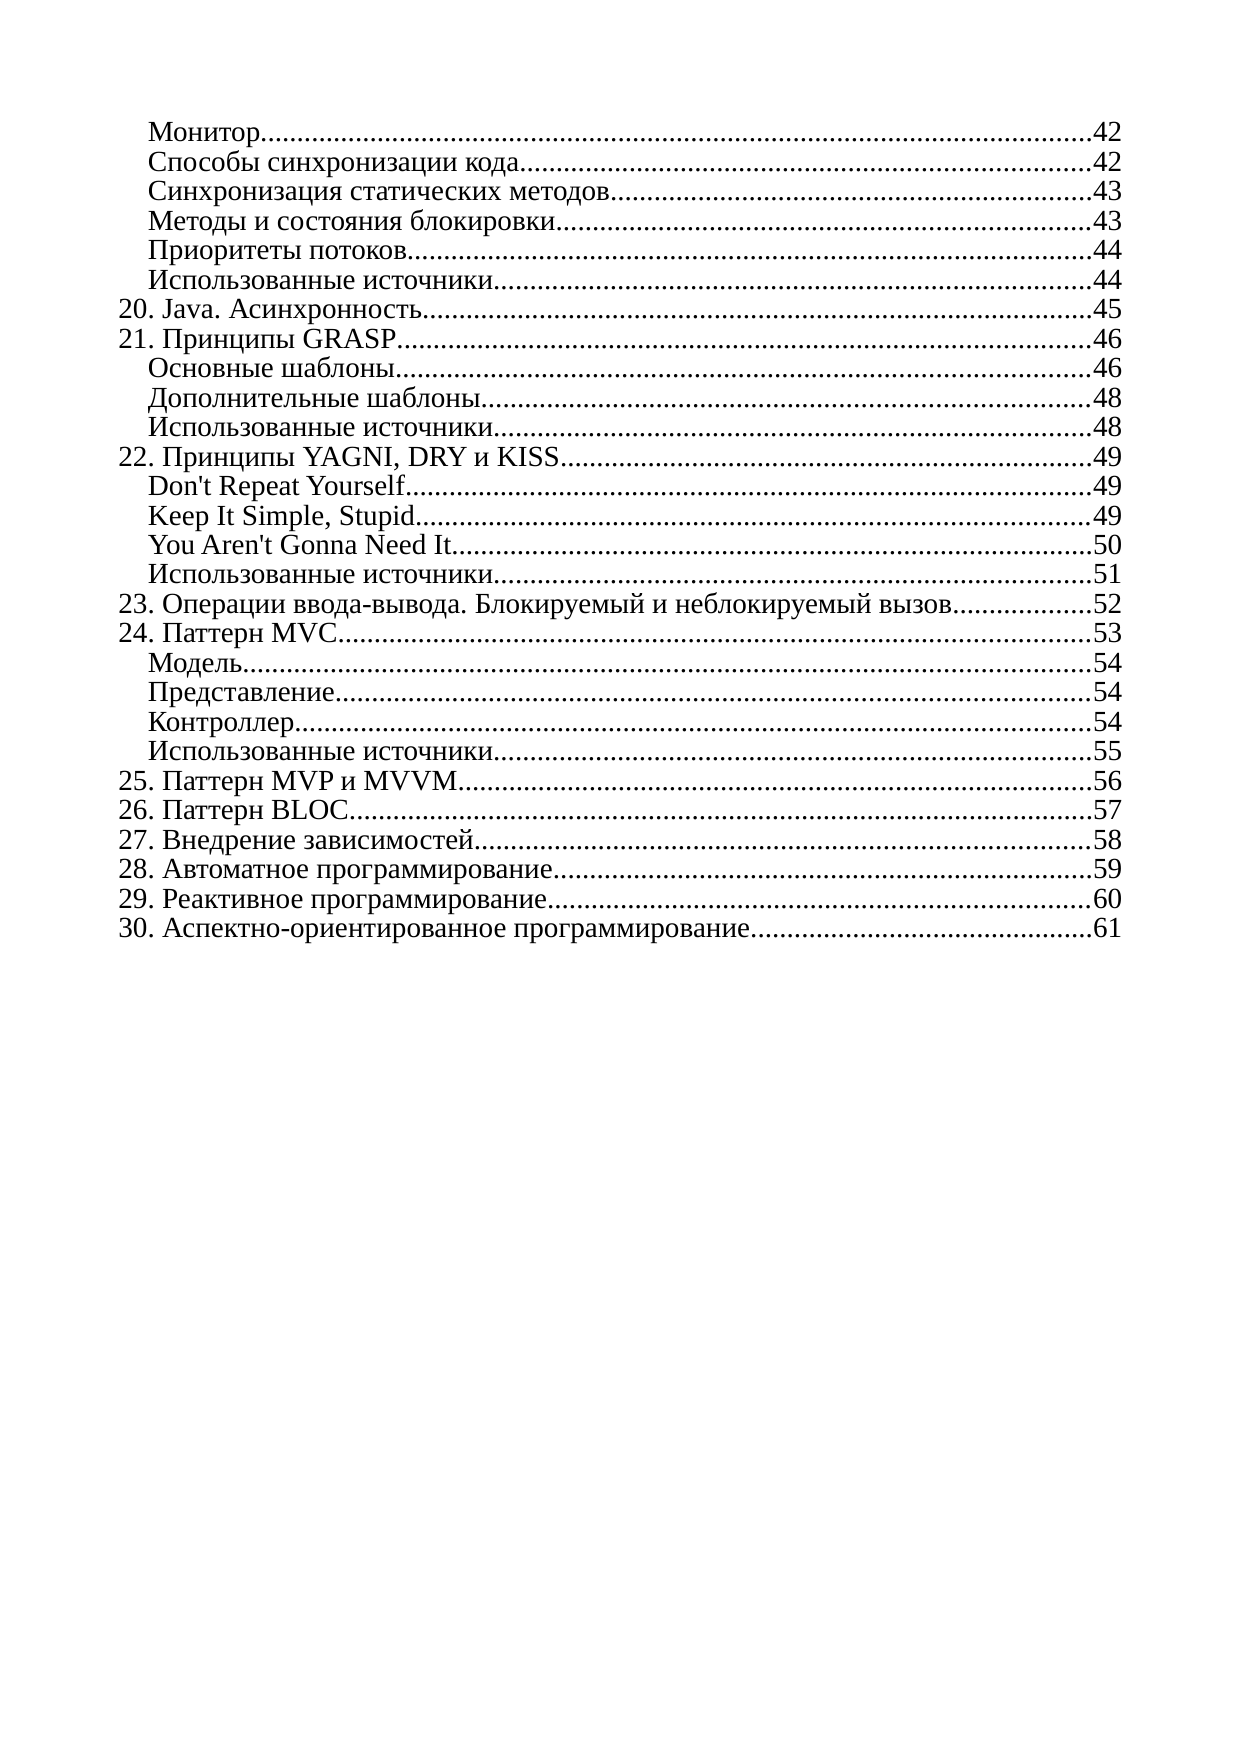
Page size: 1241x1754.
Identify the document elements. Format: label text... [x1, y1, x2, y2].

text 21. Принципы GRASP 46 [118, 324, 1122, 354]
text Дополнительные шаблоны 48 [148, 383, 1122, 413]
text 24. Паттерн MVC 53 [118, 619, 1122, 649]
text Основные шаблоны 46 [148, 354, 1122, 383]
text Don't Repeat Yourself 49 [148, 472, 1122, 501]
text 25. Паттерн MVP и MVVM 56 [118, 767, 1122, 796]
text 22. Принципы YAGNI, DRY и KISS 49 [118, 442, 1122, 472]
text 29. Реактивное программирование 60 [118, 884, 1122, 914]
text Использованные источники 48 [148, 413, 1122, 442]
text Keep It Simple, Stupid 49 [148, 501, 1122, 531]
text Модель 54 [148, 649, 1122, 678]
text Монитор 42 [148, 118, 1122, 148]
text Методы и состояния блокировки 43 [148, 207, 1122, 236]
text 20. Java. Асинхронность 45 [118, 295, 1122, 324]
text Представление 54 [148, 678, 1122, 708]
text Использованные источники 51 [148, 560, 1122, 590]
text 30. Аспектно-ориентированное программирование 61 [118, 914, 1122, 943]
text 27. Внедрение зависимостей 58 [118, 826, 1122, 855]
text Использованные источники 44 [148, 266, 1122, 295]
text You Aren't Gonna Need It 50 [148, 531, 1122, 560]
text 28. Автоматное программирование 59 [118, 855, 1122, 884]
text Синхронизация статических методов 43 [148, 177, 1122, 207]
text Использованные источники 55 [148, 737, 1122, 767]
text Способы синхронизации кода 42 [148, 148, 1122, 177]
text 23. Операции ввода-вывода. Блокируемый и неблокируемый вызов 52 [118, 590, 1122, 619]
text Контроллер 54 [148, 708, 1122, 737]
text 26. Паттерн BLOC 57 [118, 796, 1122, 826]
text Приоритеты потоков 44 [148, 236, 1122, 266]
